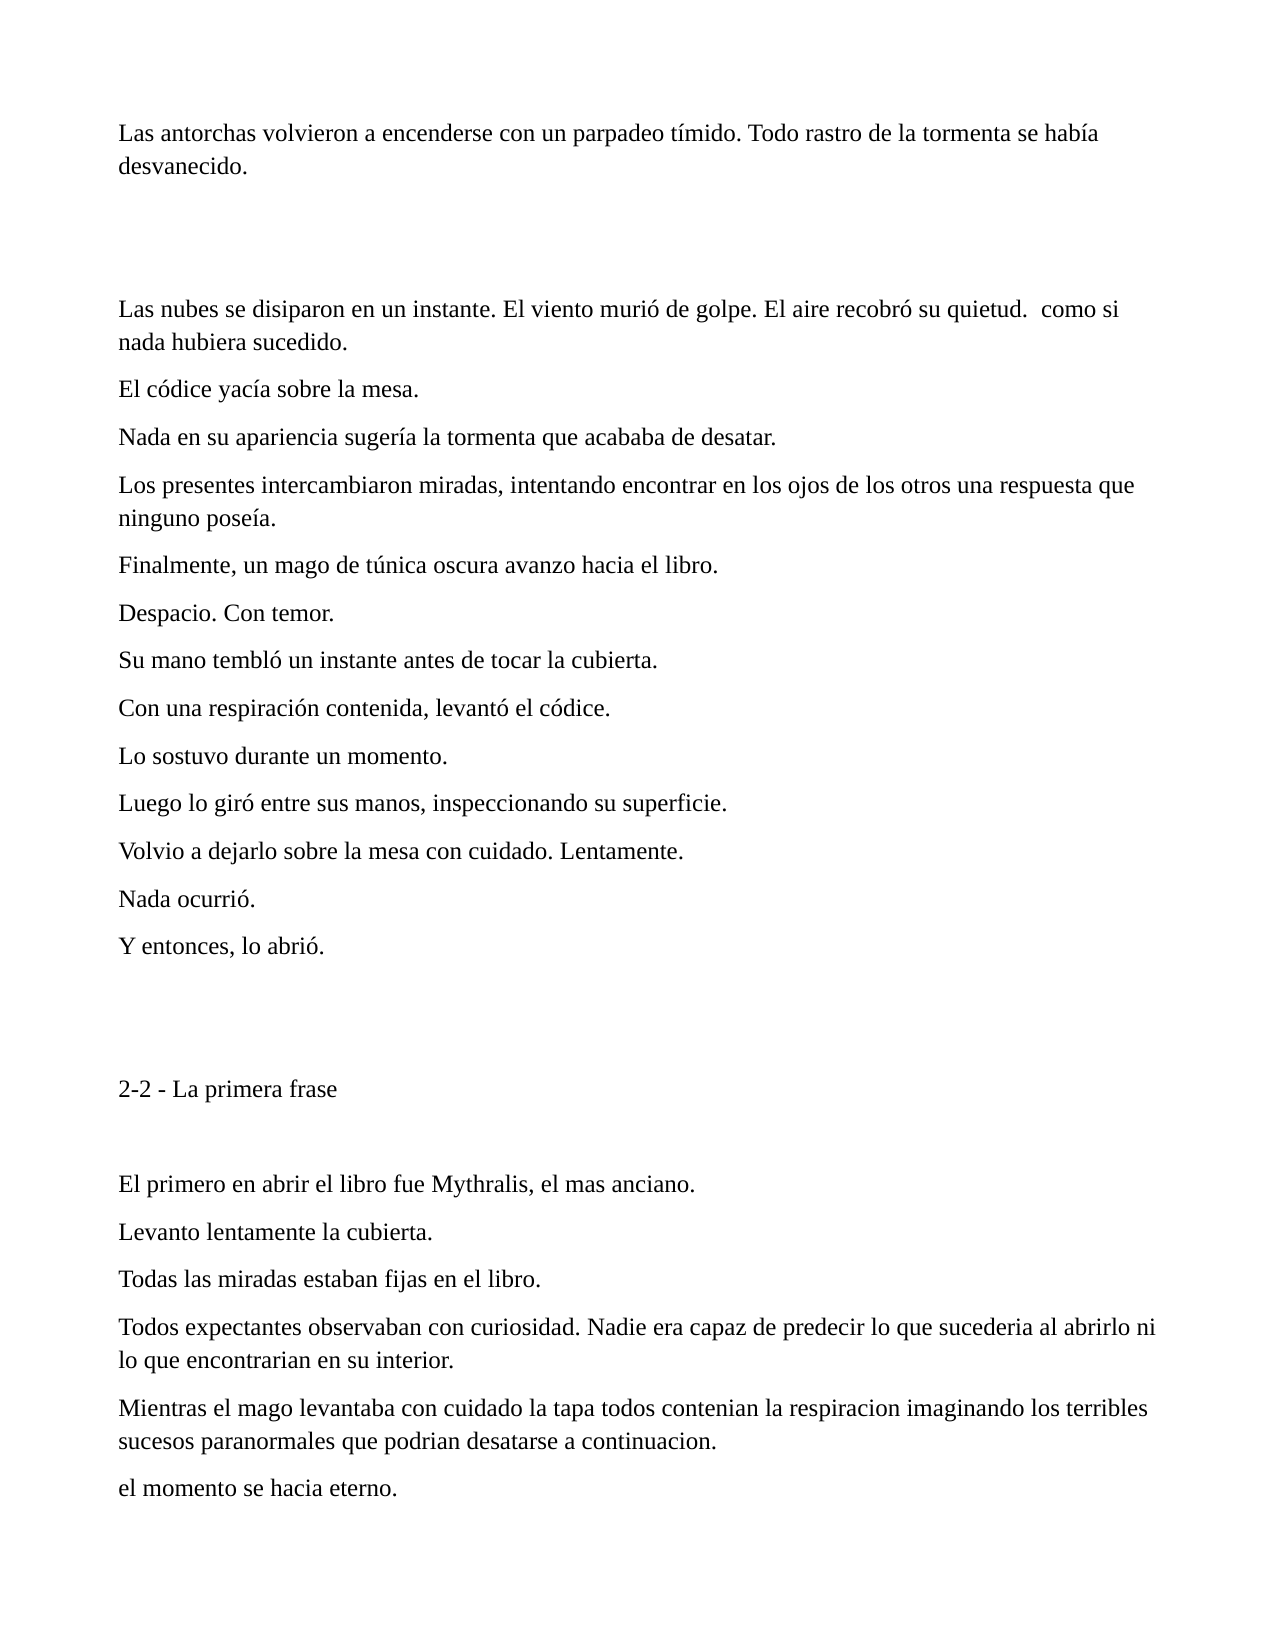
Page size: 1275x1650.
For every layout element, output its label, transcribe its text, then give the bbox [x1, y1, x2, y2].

text el momento se hacia eterno. [118, 1473, 1157, 1502]
text Mientras el mago levantaba con cuidado la tapa todos contenian la respiracion imaginando los terribles sucesos paranormales que podrian desatarse a continuacion. [118, 1393, 1157, 1454]
text Volvio a dejarlo sobre la mesa con cuidado. Lentamente. [118, 836, 1157, 865]
text Su mano tembló un instante antes de tocar la cubierta. [118, 646, 1157, 674]
text Luego lo giró entre sus manos, inspeccionando su superficie. [118, 788, 1157, 817]
text Las nubes se disiparon en un instante. El viento murió de golpe. El aire recobró su quietud. como si nada hubiera sucedido. [118, 294, 1157, 356]
text El códice yacía sobre la mesa. [118, 374, 1157, 403]
text Las antorchas volvieron a encenderse con un parpadeo tímido. Todo rastro de la tormenta se había desvanecido. [118, 118, 1157, 180]
text El primero en abrir el libro fue Mythralis, el mas anciano. [118, 1169, 1157, 1198]
text Finalmente, un mago de túnica oscura avanzo hacia el libro. [118, 550, 1157, 579]
text Lo sostuvo durante un momento. [118, 741, 1157, 769]
text Y entonces, lo abrió. [118, 931, 1157, 960]
text Con una respiración contenida, levantó el códice. [118, 693, 1157, 722]
text Nada en su apariencia sugería la tormenta que acababa de desatar. [118, 422, 1157, 451]
text Nada ocurrió. [118, 884, 1157, 912]
text Todos expectantes observaban con curiosidad. Nadie era capaz de predecir lo que sucederia al abrirlo ni lo que encontrarian en su interior. [118, 1312, 1157, 1374]
text Los presentes intercambiaron miradas, intentando encontrar en los ojos de los otros una respuesta que ninguno poseía. [118, 470, 1157, 532]
text Todas las miradas estaban fijas en el libro. [118, 1264, 1157, 1293]
text 2-2 - La primera frase [118, 1074, 1157, 1103]
text Despacio. Con temor. [118, 598, 1157, 627]
text Levanto lentamente la cubierta. [118, 1217, 1157, 1246]
